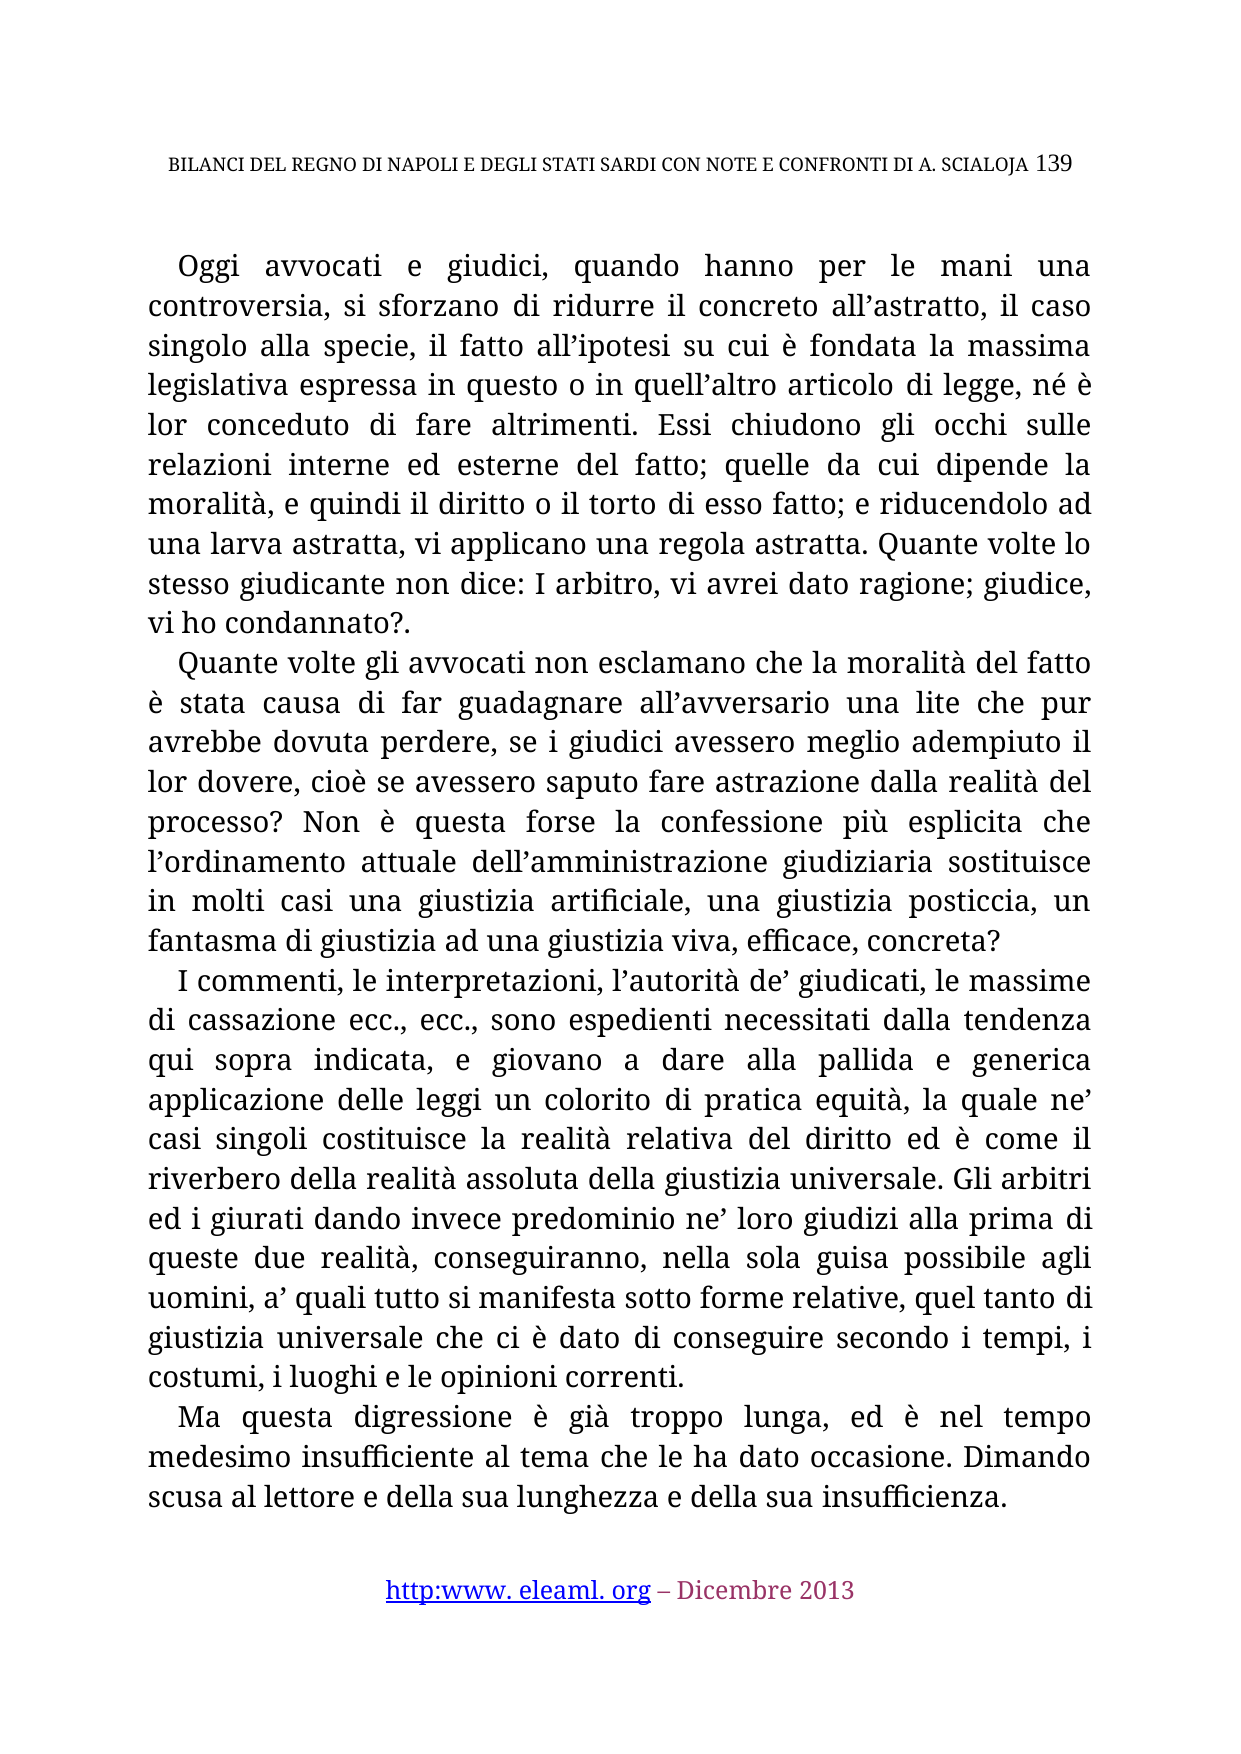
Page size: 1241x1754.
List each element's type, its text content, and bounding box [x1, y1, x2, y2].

text Ma questa digressione è già troppo lunga, ed è nel tempo medesimo insufficiente al tema che le ha dato occasione. Dimando scusa al lettore e della sua lunghezza e della sua insufficienza. [148, 1396, 1093, 1516]
text Oggi avvocati e giudici, quando hanno per le mani una controversia, si sforzano di ridurre il concreto all’astratto, il caso singolo alla specie, il fatto all’ipotesi su cui è fondata la massima legislativa espressa in questo o in quell’altro articolo di legge, né è lor conceduto di fare altrimenti. Essi chiudono gli occhi sulle relazioni interne ed esterne del fatto; quelle da cui dipende la moralità, e quindi il diritto o il torto di esso fatto; e riducendolo ad una larva astratta, vi applicano una regola astratta. Quante volte lo stesso giudicante non dice: I arbitro, vi avrei dato ragione; giudice, vi ho condannato?. [148, 246, 1093, 642]
text Quante volte gli avvocati non esclamano che la moralità del fatto è stata causa di far guadagnare all’avversario una lite che pur avrebbe dovuta perdere, se i giudici avessero meglio adempiuto il lor dovere, cioè se avessero saputo fare astrazione dalla realità del processo? Non è questa forse la confessione più esplicita che l’ordinamento attuale dell’amministrazione giudiziaria sostituisce in molti casi una giustizia artificiale, una giustizia posticcia, un fantasma di giustizia ad una giustizia viva, efficace, concreta? [148, 642, 1093, 960]
text I commenti, le interpretazioni, l’autorità de’ giudicati, le massime di cassazione ecc., ecc., sono espedienti necessitati dalla tendenza qui sopra indicata, e giovano a dare alla pallida e generica applicazione delle leggi un colorito di pratica equità, la quale ne’ casi singoli costituisce la realità relativa del diritto ed è come il riverbero della realità assoluta della giustizia universale. Gli arbitri ed i giurati dando invece predominio ne’ loro giudizi alla prima di queste due realità, conseguiranno, nella sola guisa possibile agli uomini, a’ quali tutto si manifesta sotto forme relative, quel tanto di giustizia universale che ci è dato di conseguire secondo i tempi, i costumi, i luoghi e le opinioni correnti. [148, 960, 1093, 1396]
